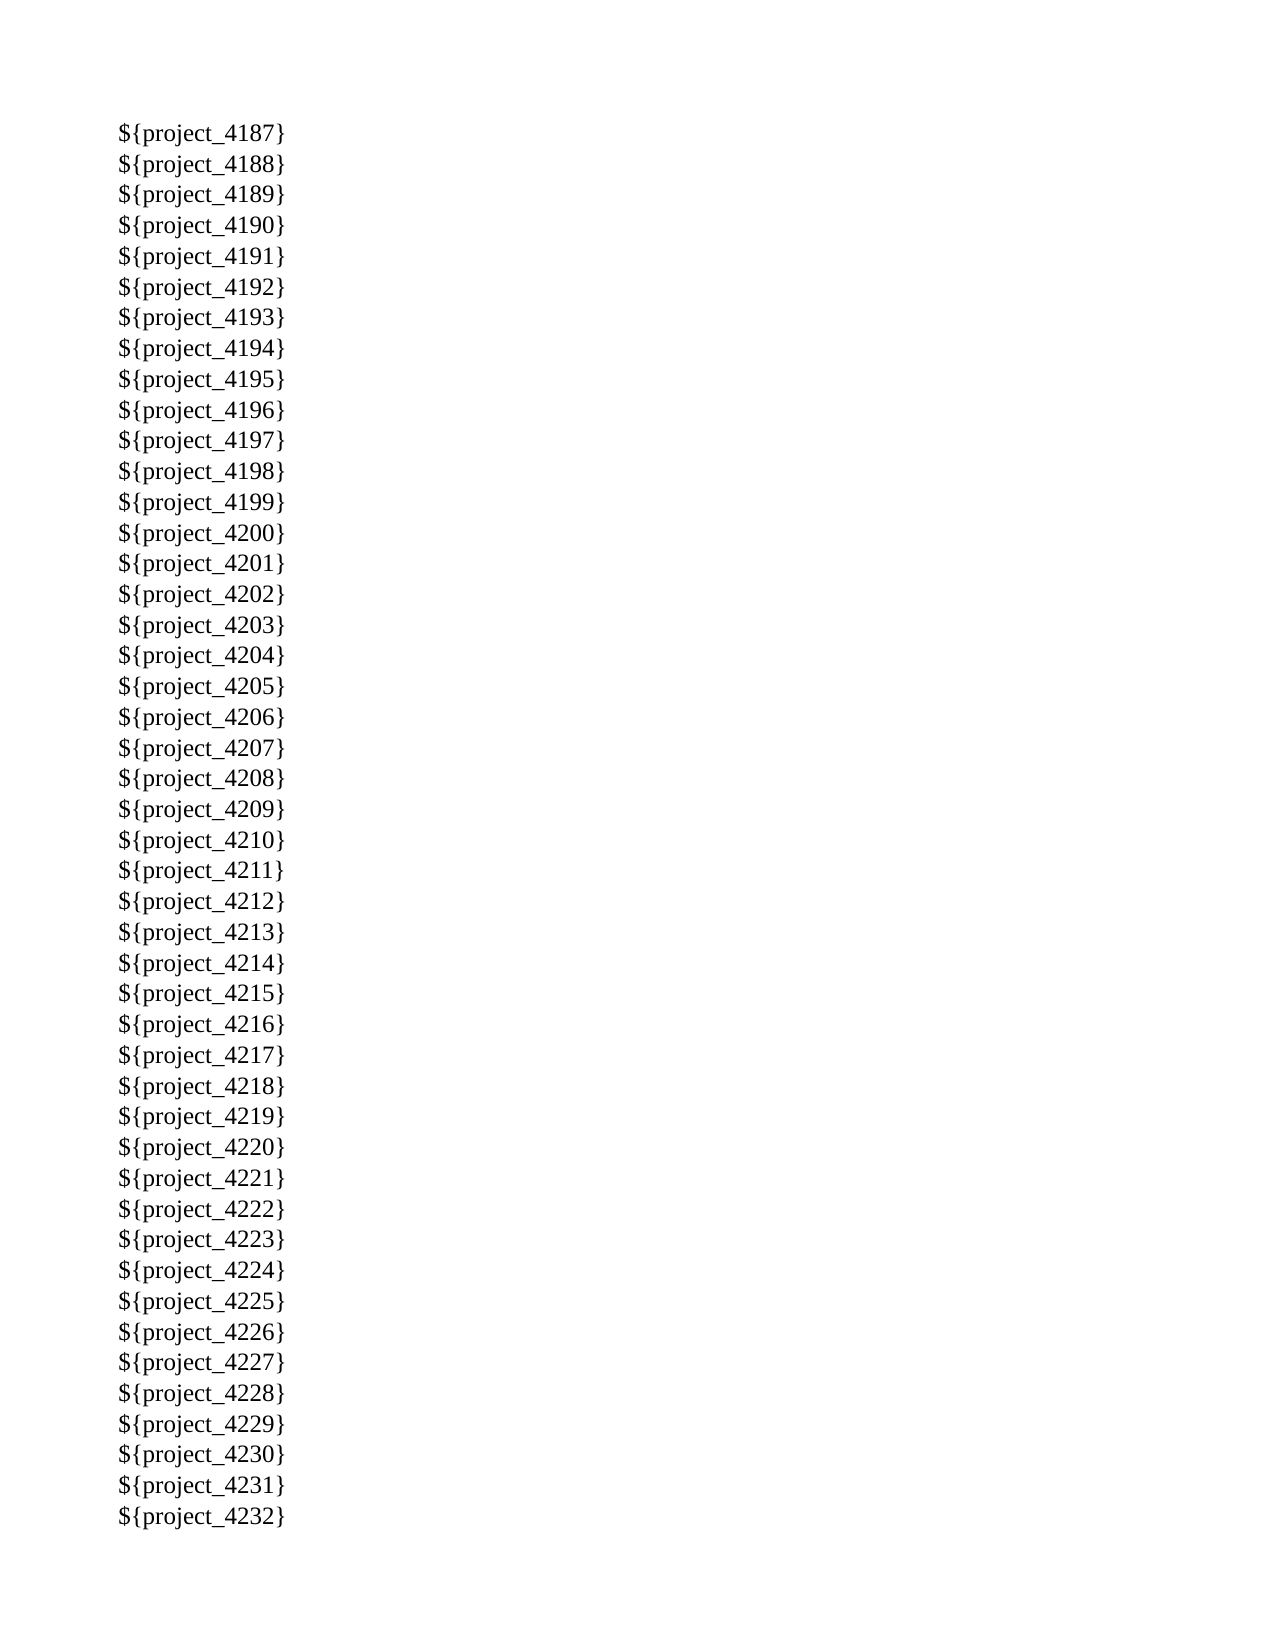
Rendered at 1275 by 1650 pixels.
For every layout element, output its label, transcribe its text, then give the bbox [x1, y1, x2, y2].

text ${project_4203} [118, 610, 1157, 638]
text ${project_4217} [118, 1040, 1157, 1069]
text ${project_4212} [118, 886, 1157, 915]
text ${project_4210} [118, 825, 1157, 854]
text ${project_4229} [118, 1409, 1157, 1437]
text ${project_4215} [118, 978, 1157, 1007]
text ${project_4226} [118, 1317, 1157, 1345]
text ${project_4192} [118, 272, 1157, 301]
text ${project_4197} [118, 425, 1157, 454]
text ${project_4219} [118, 1101, 1157, 1130]
text ${project_4218} [118, 1071, 1157, 1099]
text ${project_4228} [118, 1378, 1157, 1407]
text ${project_4224} [118, 1255, 1157, 1284]
text ${project_4227} [118, 1347, 1157, 1376]
text ${project_4201} [118, 548, 1157, 577]
text ${project_4205} [118, 671, 1157, 700]
text ${project_4207} [118, 733, 1157, 761]
text ${project_4211} [118, 856, 1157, 884]
text ${project_4216} [118, 1009, 1157, 1038]
text ${project_4222} [118, 1194, 1157, 1222]
text ${project_4220} [118, 1132, 1157, 1161]
text ${project_4194} [118, 333, 1157, 362]
text ${project_4189} [118, 179, 1157, 208]
text ${project_4198} [118, 456, 1157, 485]
text ${project_4191} [118, 241, 1157, 270]
text ${project_4188} [118, 149, 1157, 178]
text ${project_4223} [118, 1224, 1157, 1253]
text ${project_4209} [118, 794, 1157, 823]
text ${project_4200} [118, 518, 1157, 546]
text ${project_4206} [118, 702, 1157, 731]
text ${project_4231} [118, 1470, 1157, 1499]
text ${project_4232} [118, 1501, 1157, 1530]
text ${project_4225} [118, 1286, 1157, 1314]
text ${project_4202} [118, 579, 1157, 608]
text ${project_4208} [118, 763, 1157, 792]
text ${project_4195} [118, 364, 1157, 393]
text ${project_4199} [118, 487, 1157, 516]
text ${project_4221} [118, 1163, 1157, 1192]
text ${project_4193} [118, 302, 1157, 331]
text ${project_4230} [118, 1439, 1157, 1468]
text ${project_4204} [118, 641, 1157, 669]
text ${project_4213} [118, 917, 1157, 946]
text ${project_4214} [118, 948, 1157, 977]
text ${project_4196} [118, 395, 1157, 423]
text ${project_4187} [118, 118, 1157, 147]
text ${project_4190} [118, 210, 1157, 239]
